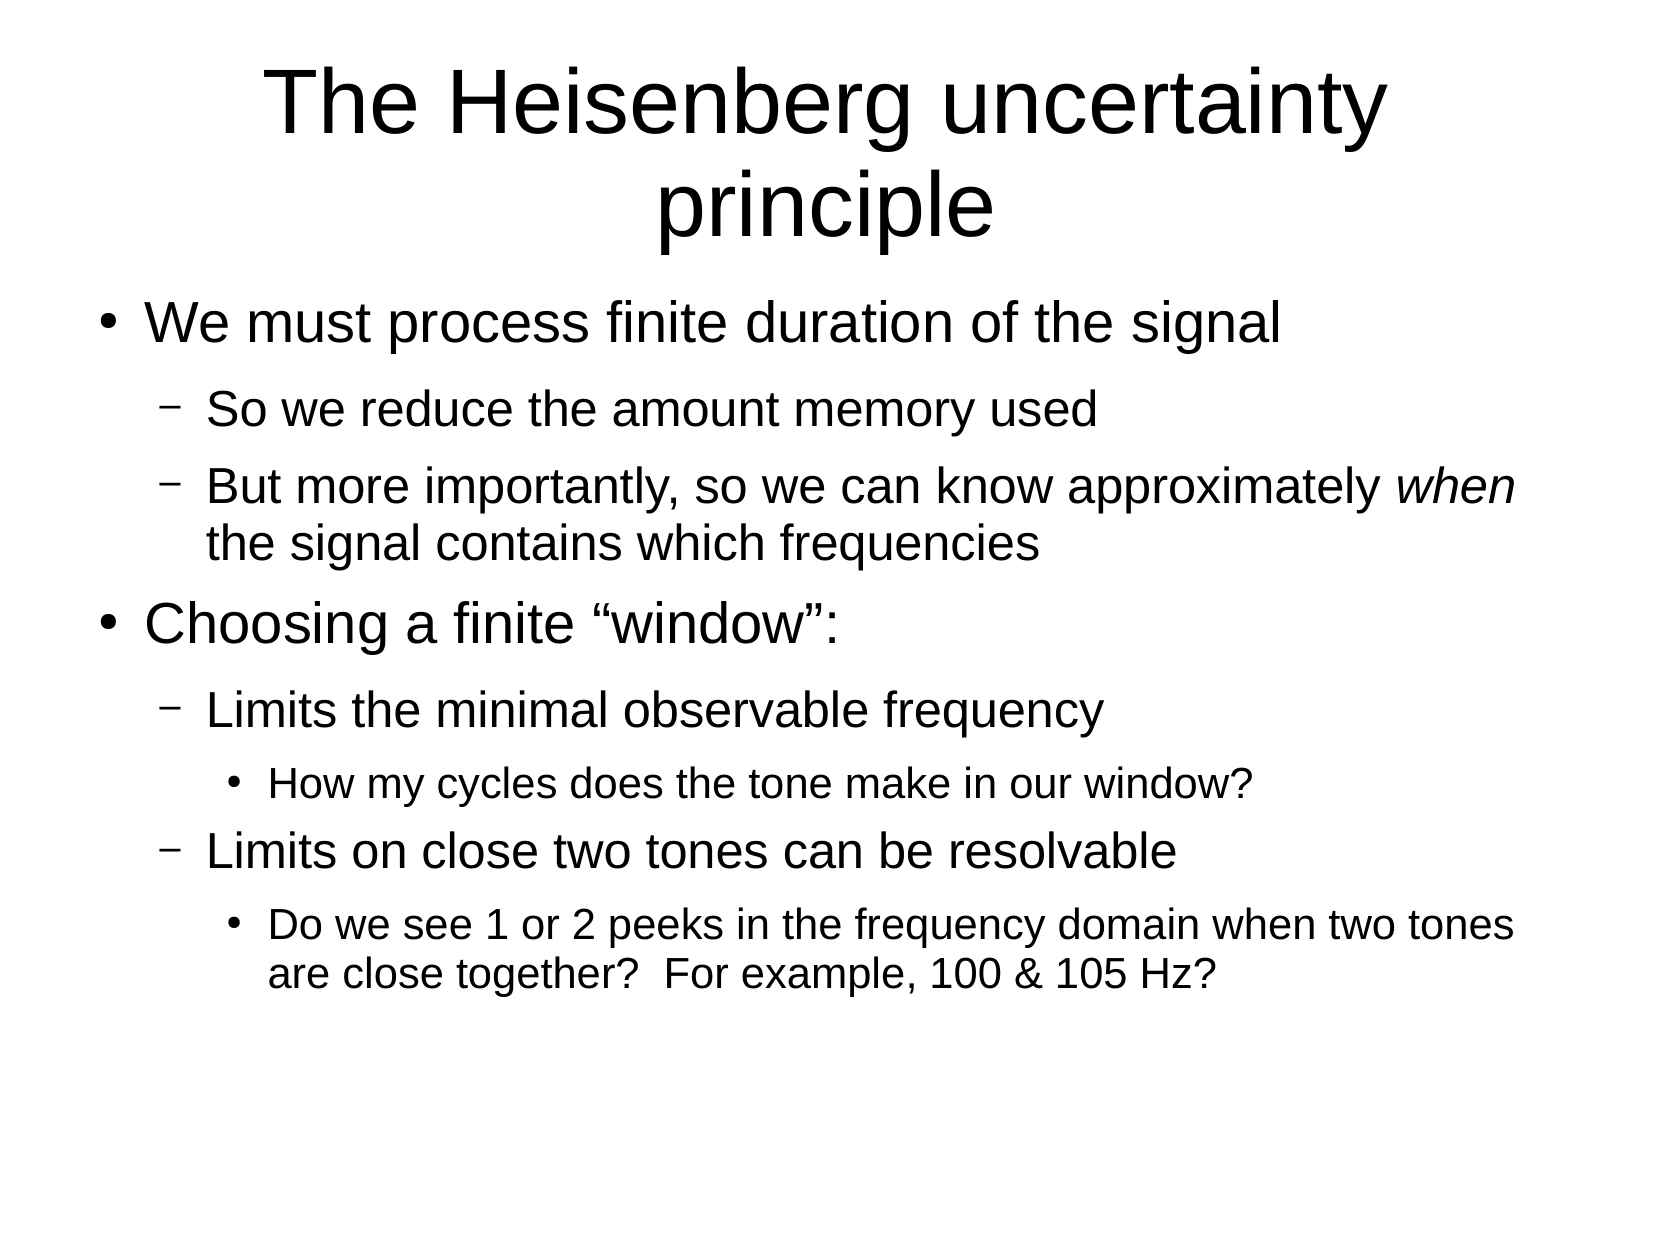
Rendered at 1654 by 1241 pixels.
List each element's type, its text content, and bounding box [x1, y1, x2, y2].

list We must process finite duration of the signal So we reduce the amount memory used But more importantly, so we can know approximately when the signal contains which frequencies Choosing a finite “window”: Limits the minimal observable frequency How my cycles does the tone make in our window? Limits on close two tones can be resolvable Do we see 1 or 2 peeks in the frequency domain when two tones are close together? For example, 100 & 105 Hz? [82, 290, 1571, 1010]
title The Heisenberg uncertainty principle [82, 49, 1571, 257]
